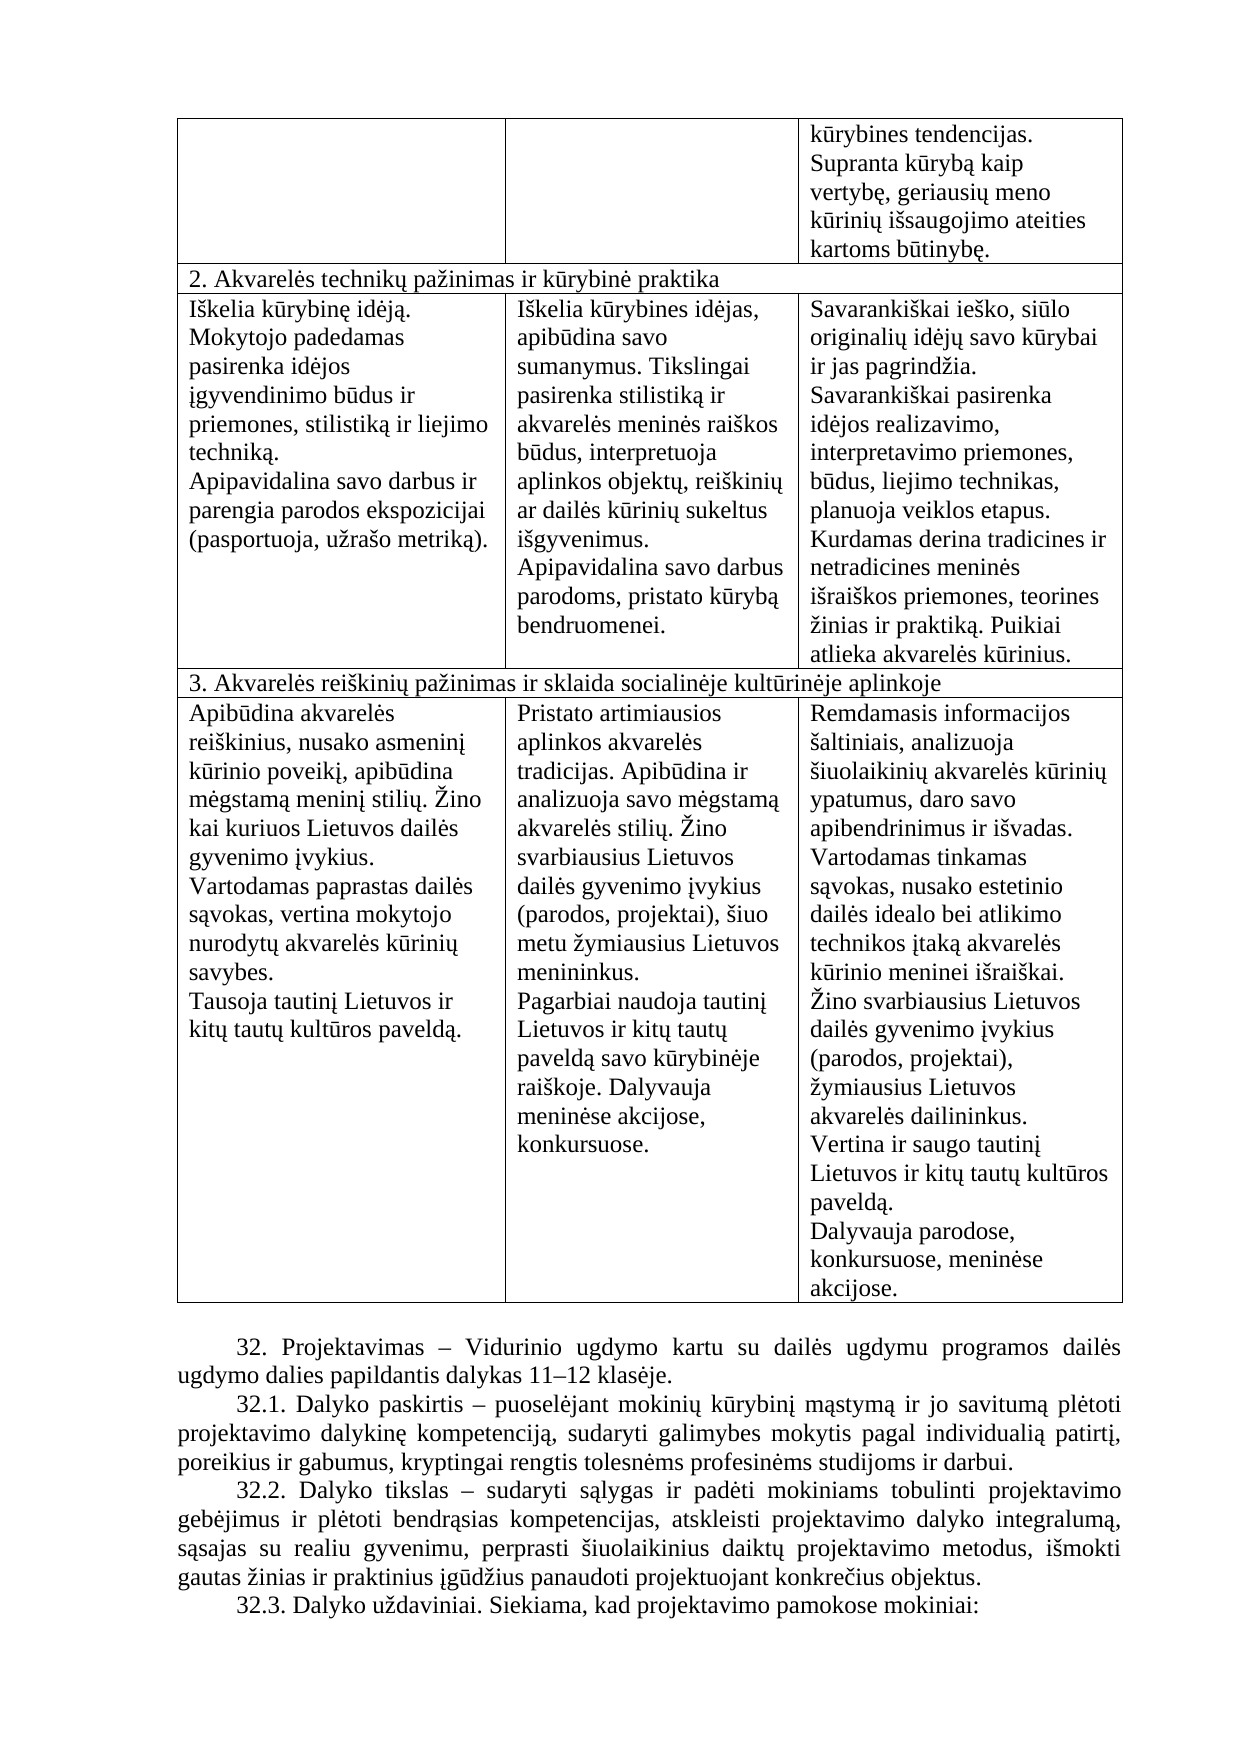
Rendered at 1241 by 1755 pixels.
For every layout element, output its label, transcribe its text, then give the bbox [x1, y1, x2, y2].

table_cell Iškelia kūrybines idėjas, apibūdina savo sumanymus. Tikslingai pasirenka stilistiką ir akvarelės meninės raiškos būdus, interpretuoja aplinkos objektų, reiškinių ar dailės kūrinių sukeltus išgyvenimus. Apipavidalina savo darbus parodoms, pristato kūrybą bendruomenei. [506, 294, 798, 667]
table_cell kūrybines tendencijas. Supranta kūrybą kaip vertybę, geriausių meno kūrinių išsaugojimo ateities kartoms būtinybę. [799, 119, 1122, 263]
table_cell Savarankiškai ieško, siūlo originalių idėjų savo kūrybai ir jas pagrindžia. Savarankiškai pasirenka idėjos realizavimo, interpretavimo priemones, būdus, liejimo technikas, planuoja veiklos etapus. Kurdamas derina tradicines ir netradicines meninės išraiškos priemones, teorines žinias ir praktiką. Puikiai atlieka akvarelės kūrinius. [799, 294, 1122, 667]
table_cell Apibūdina akvarelės reiškinius, nusako asmeninį kūrinio poveikį, apibūdina mėgstamą meninį stilių. Žino kai kuriuos Lietuvos dailės gyvenimo įvykius. Vartodamas paprastas dailės sąvokas, vertina mokytojo nurodytų akvarelės kūrinių savybes. Tausoja tautinį Lietuvos ir kitų tautų kultūros paveldą. [178, 698, 505, 1302]
table_cell [1089, 669, 1122, 697]
table_cell [1064, 669, 1088, 697]
table_cell 2. Akvarelės technikų pažinimas ir kūrybinė praktika [178, 264, 1063, 293]
table_cell Iškelia kūrybinę idėją. Mokytojo padedamas pasirenka idėjos įgyvendinimo būdus ir priemones, stilistiką ir liejimo techniką. Apipavidalina savo darbus ir parengia parodos ekspozicijai (pasportuoja, užrašo metriką). [178, 294, 505, 667]
table_cell [1064, 264, 1088, 293]
text 32.1. Dalyko paskirtis – puoselėjant mokinių kūrybinį mąstymą ir jo savitumą plėtoti projektavimo dalykinę kompetenciją, sudaryti galimybes mokytis pagal individualią patirtį, poreikius ir gabumus, kryptingai rengtis tolesnėms profesinėms studijoms ir darbui. [177, 1389, 1122, 1476]
table_cell [178, 119, 505, 263]
table_cell Remdamasis informacijos šaltiniais, analizuoja šiuolaikinių akvarelės kūrinių ypatumus, daro savo apibendrinimus ir išvadas. Vartodamas tinkamas sąvokas, nusako estetinio dailės idealo bei atlikimo technikos įtaką akvarelės kūrinio meninei išraiškai. Žino svarbiausius Lietuvos dailės gyvenimo įvykius (parodos, projektai), žymiausius Lietuvos akvarelės dailininkus. Vertina ir saugo tautinį Lietuvos ir kitų tautų kultūros paveldą. Dalyvauja parodose, konkursuose, meninėse akcijose. [799, 698, 1122, 1302]
table_cell Pristato artimiausios aplinkos akvarelės tradicijas. Apibūdina ir analizuoja savo mėgstamą akvarelės stilių. Žino svarbiausius Lietuvos dailės gyvenimo įvykius (parodos, projektai), šiuo metu žymiausius Lietuvos menininkus. Pagarbiai naudoja tautinį Lietuvos ir kitų tautų paveldą savo kūrybinėje raiškoje. Dalyvauja meninėse akcijose, konkursuose. [506, 698, 798, 1302]
text 32. Projektavimas – Vidurinio ugdymo kartu su dailės ugdymu programos dailės ugdymo dalies papildantis dalykas 11–12 klasėje. [177, 1332, 1122, 1389]
text 32.2. Dalyko tikslas – sudaryti sąlygas ir padėti mokiniams tobulinti projektavimo gebėjimus ir plėtoti bendrąsias kompetencijas, atskleisti projektavimo dalyko integralumą, sąsajas su realiu gyvenimu, perprasti šiuolaikinius daiktų projektavimo metodus, išmokti gautas žinias ir praktinius įgūdžius panaudoti projektuojant konkrečius objektus. [177, 1476, 1122, 1591]
table_cell [1089, 264, 1122, 293]
table_cell 3. Akvarelės reiškinių pažinimas ir sklaida socialinėje kultūrinėje aplinkoje [178, 669, 1063, 697]
table_cell [506, 119, 798, 263]
text 32.3. Dalyko uždaviniai. Siekiama, kad projektavimo pamokose mokiniai: [177, 1591, 1122, 1619]
